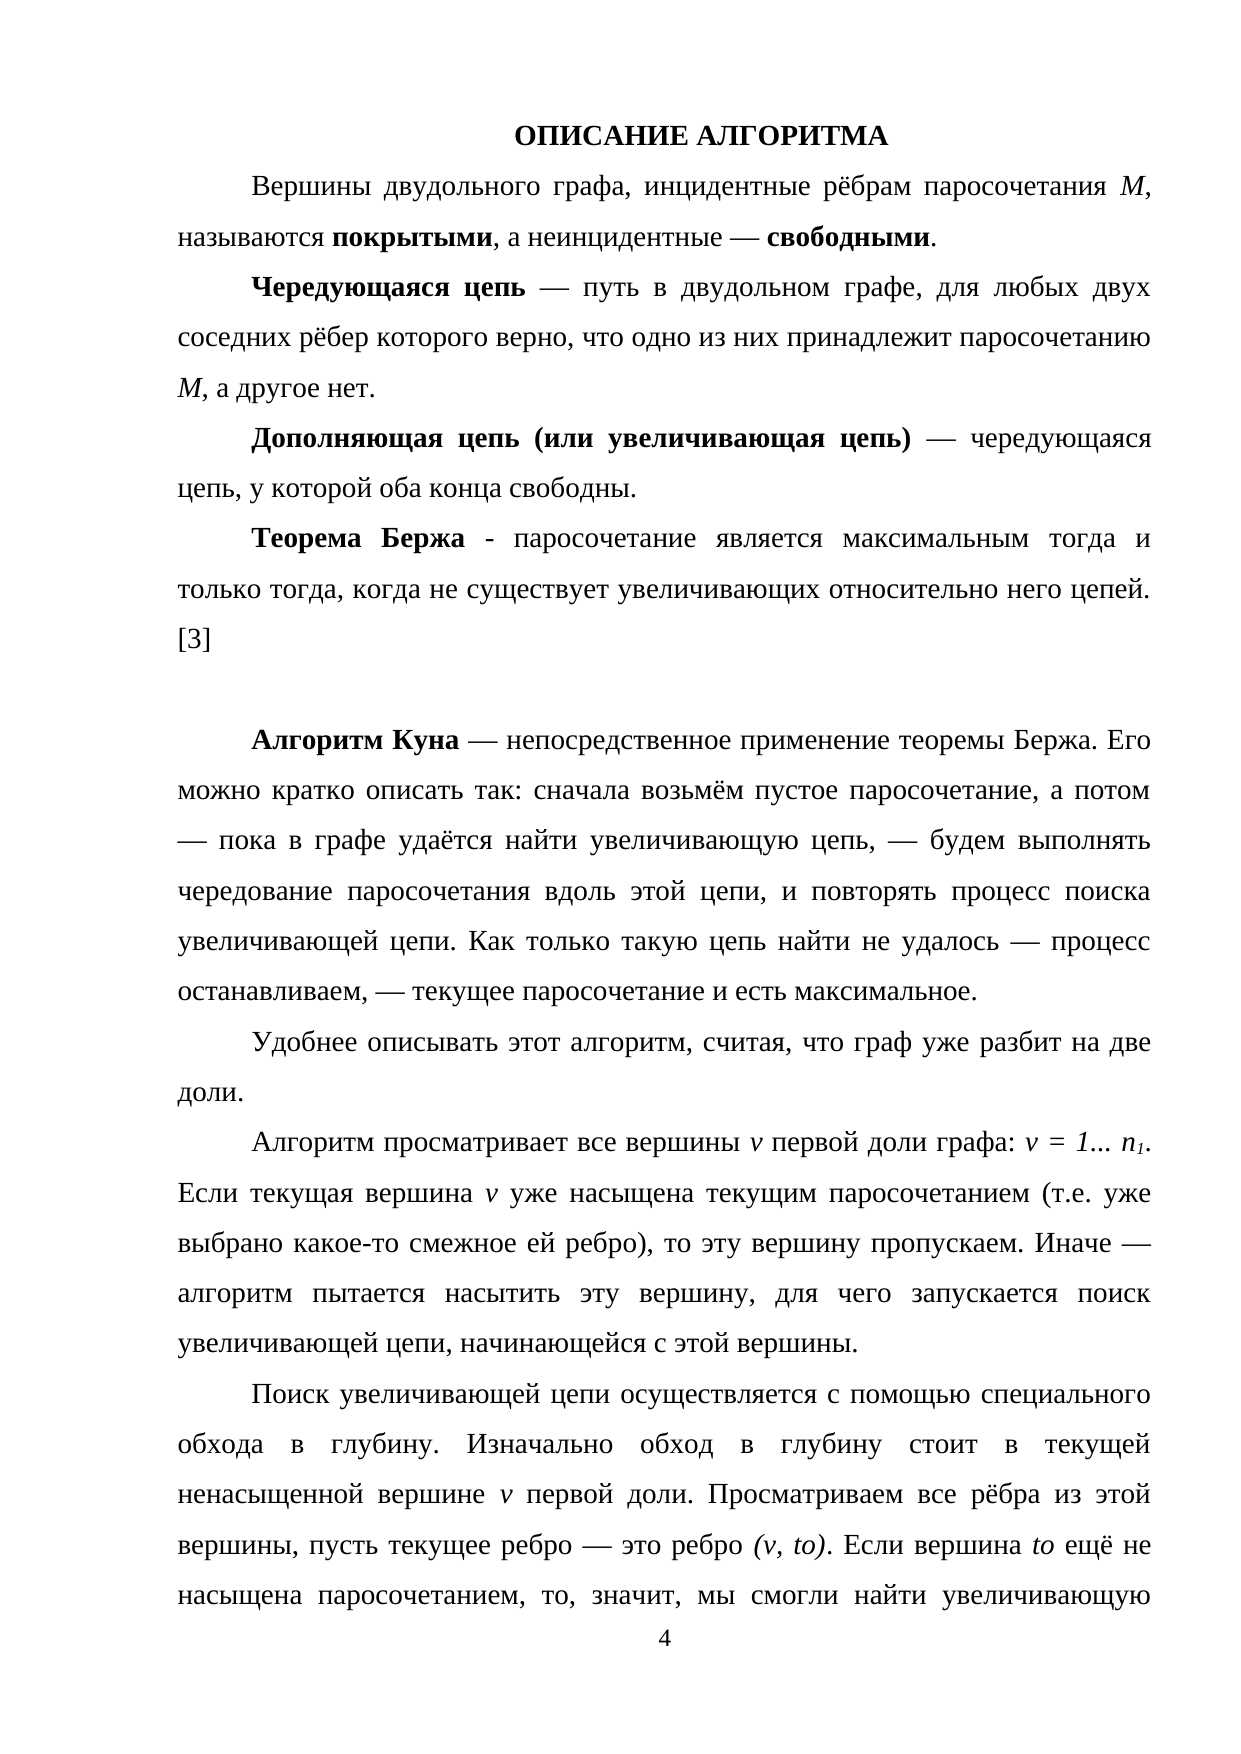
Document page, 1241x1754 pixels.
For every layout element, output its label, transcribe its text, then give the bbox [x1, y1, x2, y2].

text Чередующаяся цепь — путь в двудольном графе, для любых двух соседних рёбер которого верно, что одно из них принадлежит паросочетанию M, а другое нет. [177, 269, 1152, 403]
text Удобнее описывать этот алгоритм, считая, что граф уже разбит на две доли. [177, 1024, 1152, 1108]
text Дополняющая цепь (или увеличивающая цепь) — чередующаяся цепь, у которой оба конца свободны. [177, 420, 1152, 504]
text Алгоритм просматривает все вершины v первой доли графа: v = 1... n1. Если текущая вершина v уже насыщена текущим паросочетанием (т.е. уже выбрано какое-то смежное ей ребро), то эту вершину пропускаем. Иначе — алгоритм пытается насытить эту вершину, для чего запускается поиск увеличивающей цепи, начинающейся с этой вершины. [177, 1124, 1152, 1359]
text Алгоритм Куна — непосредственное применение теоремы Бержа. Его можно кратко описать так: сначала возьмём пустое паросочетание, а потом — пока в графе удаётся найти увеличивающую цепь, — будем выполнять чередование паросочетания вдоль этой цепи, и повторять процесс поиска увеличивающей цепи. Как только такую цепь найти не удалось — процесс останавливаем, — текущее паросочетание и есть максимальное. [177, 722, 1152, 1007]
text Вершины двудольного графа, инцидентные рёбрам паросочетания M, называются покрытыми, а неинцидентные — свободными. [177, 168, 1152, 252]
text Теорема Бержа - паросочетание является максимальным тогда и только тогда, когда не существует увеличивающих относительно него цепей.[3] [177, 521, 1152, 655]
text ОПИСАНИЕ АЛГОРИТМА [177, 118, 1152, 152]
text Поиск увеличивающей цепи осуществляется с помощью специального обхода в глубину. Изначально обход в глубину стоит в текущей ненасыщенной вершине v первой доли. Просматриваем все рёбра из этой вершины, пусть текущее ребро — это ребро (v, to). Если вершина to ещё не насыщена паросочетанием, то, значит, мы смогли найти увеличивающую [177, 1376, 1152, 1611]
